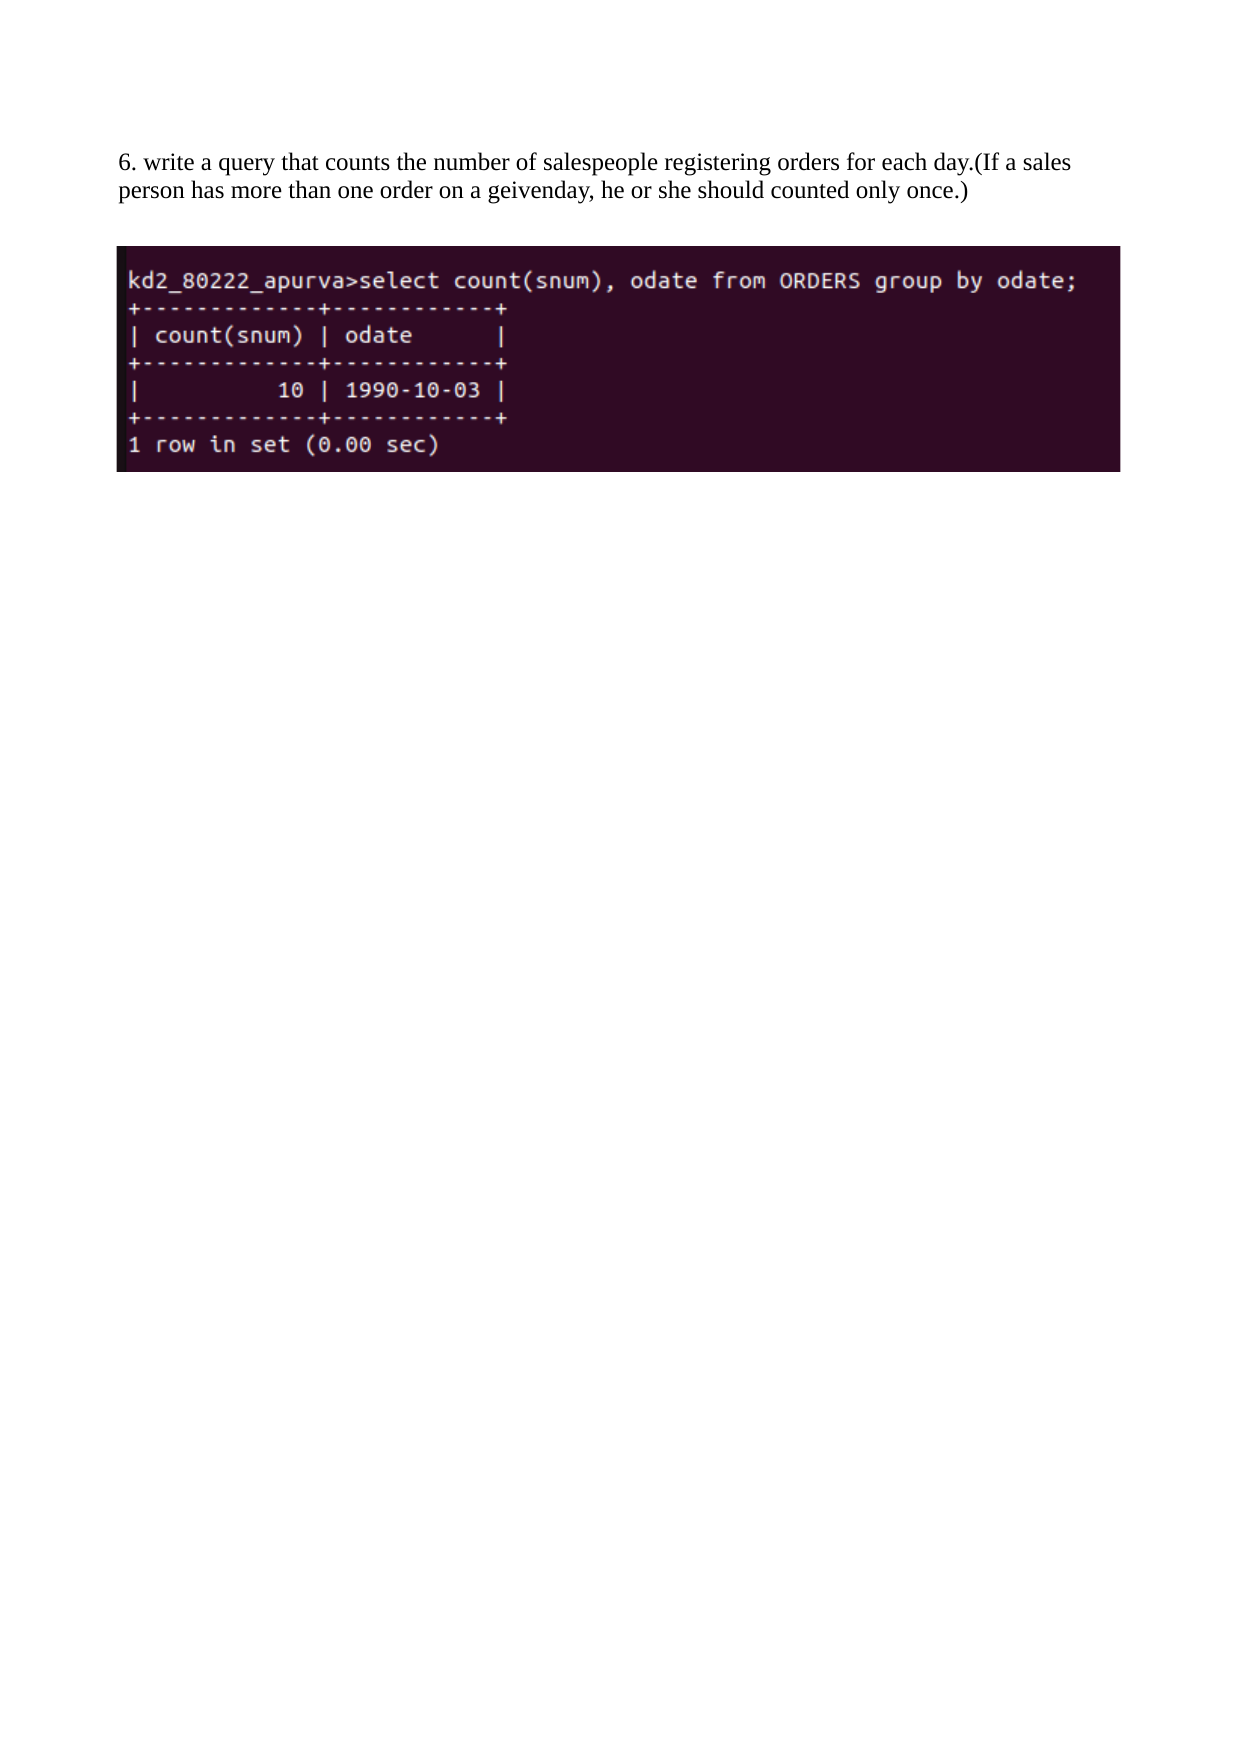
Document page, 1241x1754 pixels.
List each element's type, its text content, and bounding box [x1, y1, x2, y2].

text 6. write a query that counts the number of salespeople registering orders for each day.(If a sales person has more than one order on a geivenday, he or she should counted only once.) [118, 147, 1122, 204]
picture [116, 246, 1121, 472]
